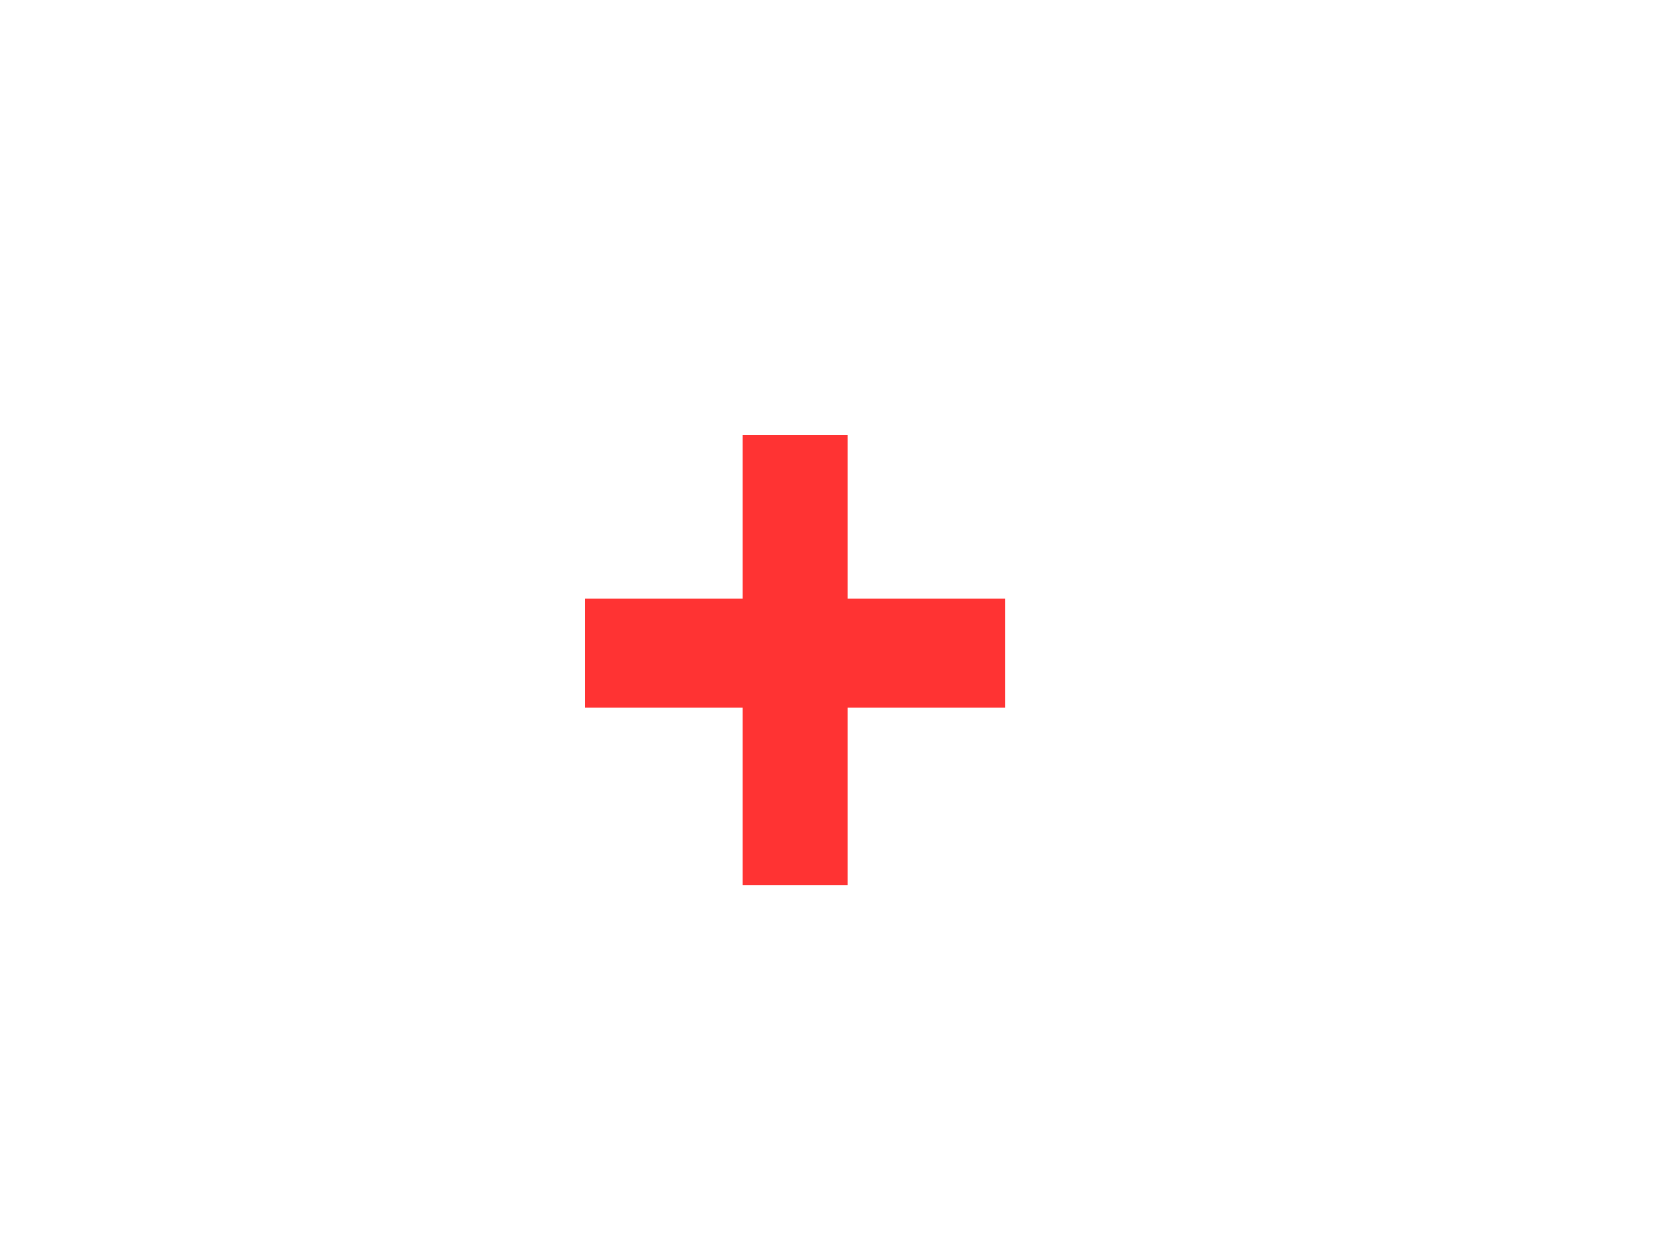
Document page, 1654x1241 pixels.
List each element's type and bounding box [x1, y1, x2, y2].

text_box [585, 435, 1006, 886]
